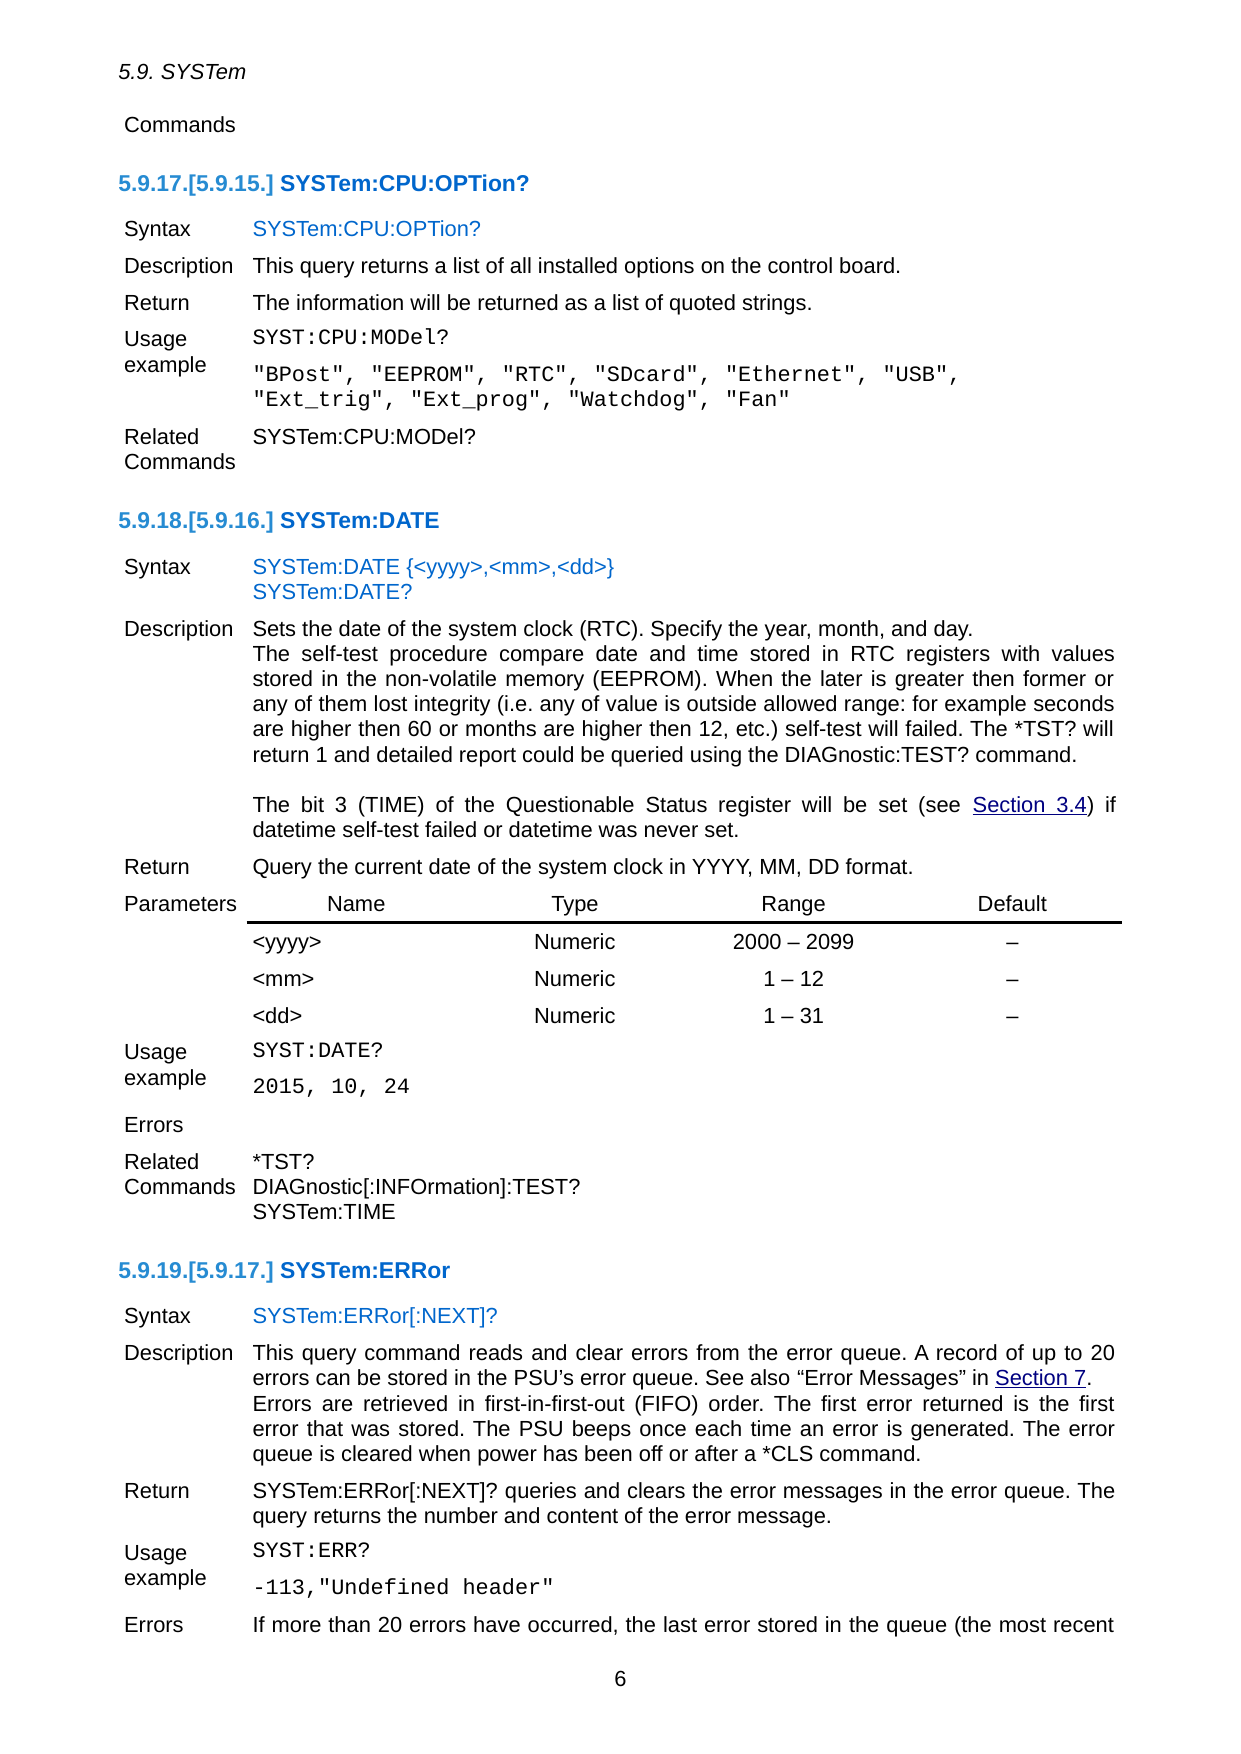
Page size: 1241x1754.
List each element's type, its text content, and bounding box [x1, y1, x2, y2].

table_cell Description [118, 610, 247, 848]
table_cell Type [465, 885, 684, 921]
table_cell <yyyy> [247, 924, 465, 960]
subtitle SYSTem:ERRor [118, 1257, 1122, 1283]
table_cell Parameters [118, 885, 247, 1033]
table_cell <dd> [247, 997, 465, 1033]
table_cell Description [118, 1334, 247, 1472]
table_cell – [903, 924, 1122, 960]
table_cell This query command reads and clear errors from the error queue. A record of up to 20 errors can be stored in the PSU’s error queue. See also “Error Messages” in Section 7. Errors are retrieved in first-in-first-out (FIFO) order. The first error returned is the first error that was stored. The PSU beeps once each time an error is generated. The error queue is cleared when power has been off or after a *CLS command. [247, 1334, 1122, 1472]
table_cell The information will be returned as a list of quoted strings. [247, 284, 1122, 321]
table_cell SYST:CPU:MODel? "BPost", "EEPROM", "RTC", "SDcard", "Ethernet", "USB", "Ext_trig", "Ext_prog", "Watchdog", "Fan" [247, 321, 1122, 418]
table_cell [247, 106, 1122, 143]
table_header SYSTem:CPU:OPTion? [247, 211, 1122, 247]
table_cell SYST:DATE? 2015, 10, 24 [247, 1034, 1122, 1106]
table_cell This query returns a list of all installed options on the control board. [247, 247, 1122, 284]
table_cell Numeric [465, 997, 684, 1033]
table_cell Range [684, 885, 903, 921]
table_cell Commands [118, 106, 247, 143]
table_cell Name [247, 885, 465, 921]
table_header Syntax [118, 211, 247, 247]
table_header Syntax [118, 548, 247, 610]
table_cell If more than 20 errors have occurred, the last error stored in the queue (the most recent [247, 1607, 1122, 1643]
table_cell – [903, 997, 1122, 1033]
table_cell SYSTem:CPU:MODel? [247, 418, 1122, 480]
table_cell Query the current date of the system clock in YYYY, MM, DD format. [247, 848, 1122, 885]
table_cell Sets the date of the system clock (RTC). Specify the year, month, and day. The self-test procedure compare date and time stored in RTC registers with values stored in the non-volatile memory (EEPROM). When the later is greater then former or any of them lost integrity (i.e. any of value is outside allowed range: for example seconds are higher then 60 or months are higher then 12, etc.) self-test will failed. The *TST? will return 1 and detailed report could be queried using the DIAGnostic:TEST? command. The bit 3 (TIME) of the Questionable Status register will be set (see Section 3.4) if datetime self-test failed or datetime was never set. [247, 610, 1122, 848]
table_cell Usage example [118, 1034, 247, 1106]
table_cell Return [118, 848, 247, 885]
table_cell Numeric [465, 960, 684, 997]
table_cell Return [118, 1472, 247, 1534]
subtitle SYSTem:CPU:OPTion? [118, 169, 1122, 196]
table_cell Errors [118, 1607, 247, 1643]
table_header SYSTem:ERRor[:NEXT]? [247, 1298, 1122, 1334]
table_cell *TST? DIAGnostic[:INFOrmation]:TEST? SYSTem:TIME [247, 1143, 1122, 1230]
table_cell <mm> [247, 960, 465, 997]
table_cell Related Commands [118, 1143, 247, 1230]
table_cell [247, 1106, 1122, 1143]
table_cell Default [903, 885, 1122, 921]
table_header Syntax [118, 1298, 247, 1334]
table_cell Numeric [465, 924, 684, 960]
table_cell Usage example [118, 321, 247, 418]
table_cell SYSTem:ERRor[:NEXT]? queries and clears the error messages in the error queue. The query returns the number and content of the error message. [247, 1472, 1122, 1534]
table_header SYSTem:DATE {<yyyy>,<mm>,<dd>} SYSTem:DATE? [247, 548, 1122, 610]
table_cell Related Commands [118, 418, 247, 480]
table_cell – [903, 960, 1122, 997]
table_cell SYST:ERR? -113,"Undefined header" [247, 1534, 1122, 1607]
table_cell Description [118, 247, 247, 284]
table_cell 1 – 31 [684, 997, 903, 1033]
table_cell 1 – 12 [684, 960, 903, 997]
subtitle SYSTem:DATE [118, 507, 1122, 533]
table_cell Errors [118, 1106, 247, 1143]
table_cell Return [118, 284, 247, 321]
table_cell 2000 – 2099 [684, 924, 903, 960]
table_cell Usage example [118, 1534, 247, 1607]
